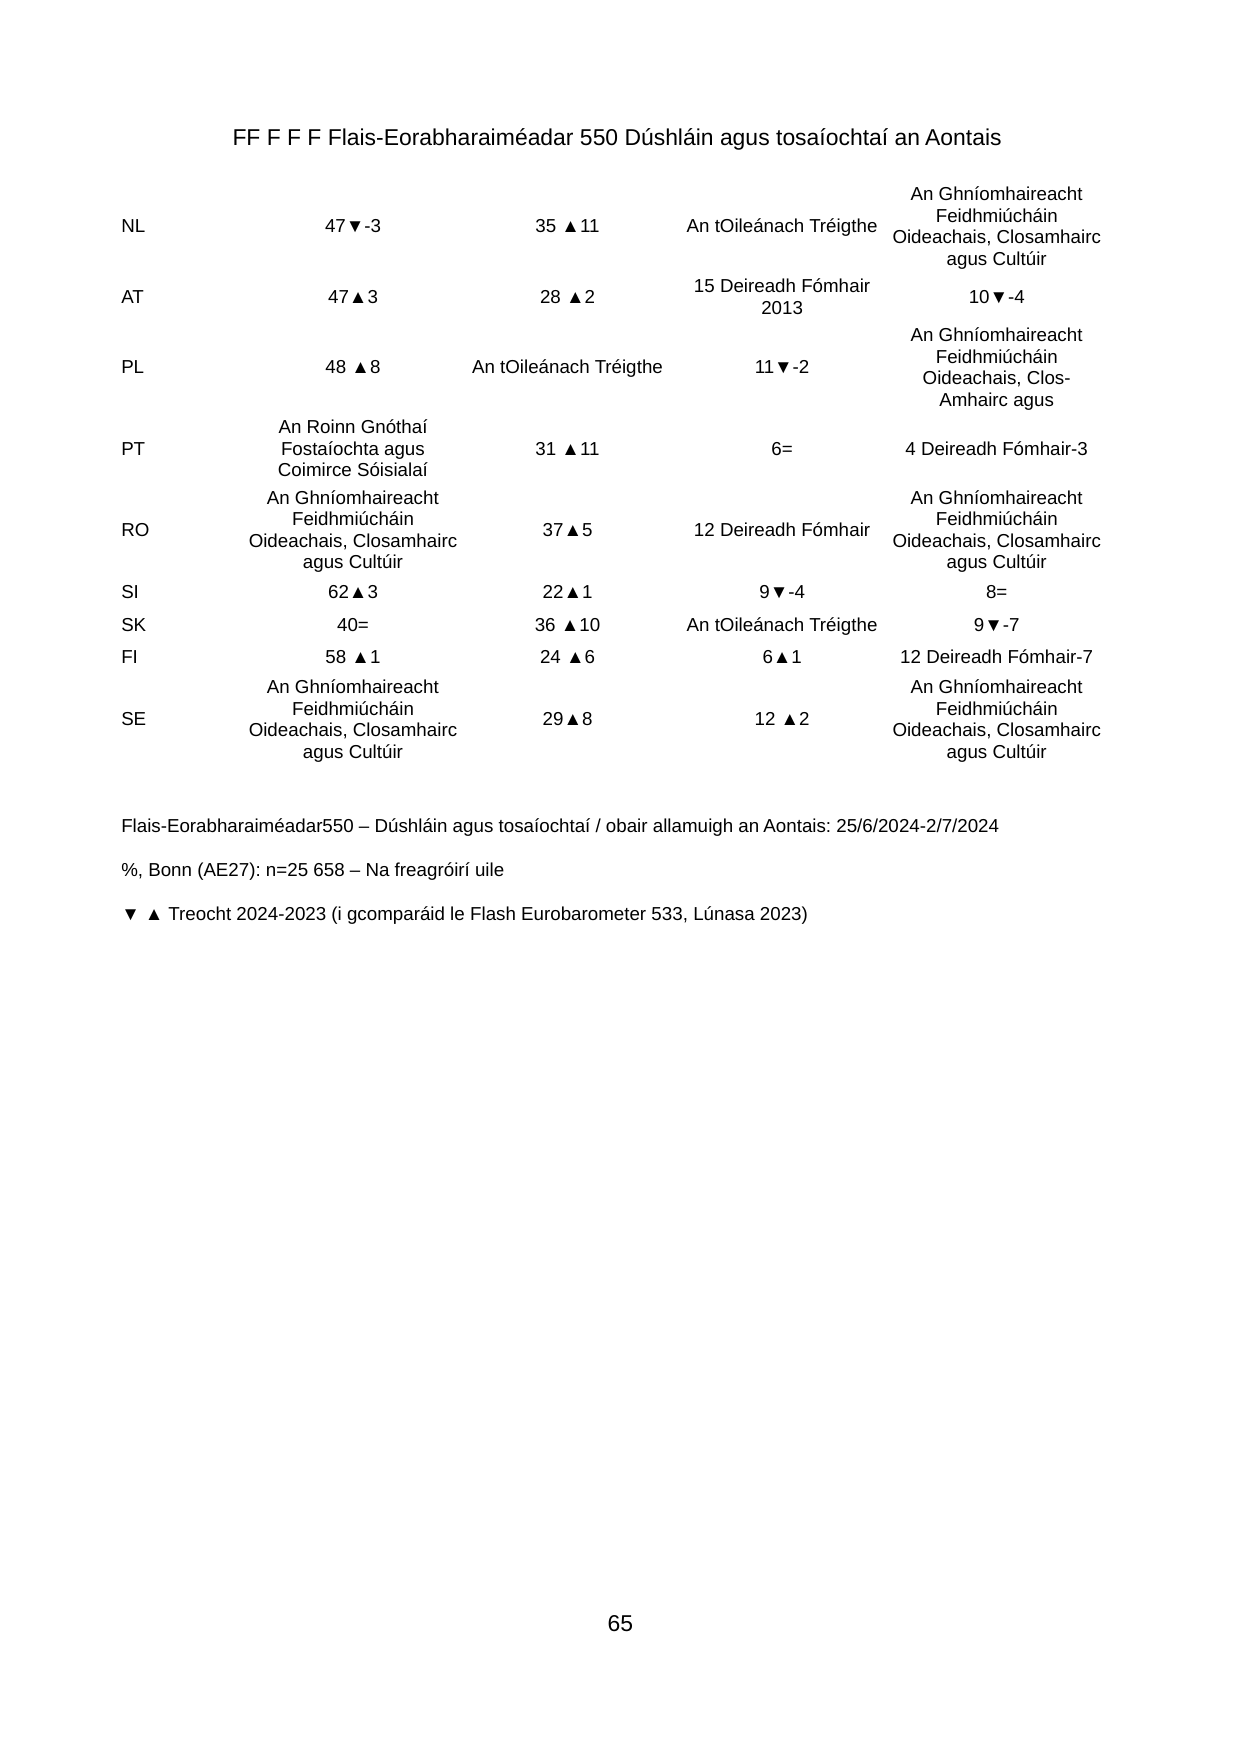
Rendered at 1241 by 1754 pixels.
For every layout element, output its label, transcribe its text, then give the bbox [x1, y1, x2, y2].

table_cell An tOileánach Tréigthe [675, 180, 889, 272]
table_cell [182, 576, 245, 608]
table_cell [182, 272, 245, 321]
table_cell [182, 180, 245, 272]
table_cell [182, 673, 245, 765]
table_cell NL [118, 180, 182, 272]
table_cell [245, 765, 460, 797]
table_cell [889, 765, 1104, 797]
table_cell SK [118, 608, 182, 640]
table_cell 9▼-7 [889, 608, 1104, 640]
table_cell [182, 640, 245, 673]
table_cell 37▲5 [460, 484, 674, 576]
table_cell 4 Deireadh Fómhair-3 [889, 413, 1104, 483]
table_cell 48 ▲8 [245, 321, 460, 413]
table_cell An tOileánach Tréigthe [460, 321, 674, 413]
table_cell 12 Deireadh Fómhair-7 [889, 640, 1104, 673]
table_cell An Ghníomhaireacht Feidhmiúcháin Oideachais, Closamhairc agus Cultúir [889, 180, 1104, 272]
table_cell %, Bonn (AE27): n=25 658 – Na freagróirí uile [118, 853, 1104, 886]
table_cell An Ghníomhaireacht Feidhmiúcháin Oideachais, Closamhairc agus Cultúir [889, 673, 1104, 765]
table_cell 12 Deireadh Fómhair [675, 484, 889, 576]
table_cell 10▼-4 [889, 272, 1104, 321]
table_cell RO [118, 484, 182, 576]
table_cell 35 ▲11 [460, 180, 674, 272]
table_cell FI [118, 640, 182, 673]
table_cell [182, 321, 245, 413]
table_cell 12 ▲2 [675, 673, 889, 765]
table_cell An Ghníomhaireacht Feidhmiúcháin Oideachais, Closamhairc agus Cultúir [245, 484, 460, 576]
table_cell An Roinn Gnóthaí Fostaíochta agus Coimirce Sóisialaí [245, 413, 460, 483]
table_cell ▼ ▲ Treocht 2024-2023 (i gcomparáid le Flash Eurobarometer 533, Lúnasa 2023) [118, 886, 1104, 941]
table_cell [460, 765, 674, 797]
table_cell [118, 765, 182, 797]
table_cell 36 ▲10 [460, 608, 674, 640]
table_cell 47▲3 [245, 272, 460, 321]
table_cell [182, 413, 245, 483]
table_cell 9▼-4 [675, 576, 889, 608]
table_cell An tOileánach Tréigthe [675, 608, 889, 640]
table_cell [182, 484, 245, 576]
table_cell 47▼-3 [245, 180, 460, 272]
table_cell An Ghníomhaireacht Feidhmiúcháin Oideachais, Clos-Amhairc agus [889, 321, 1104, 413]
table_cell 11▼-2 [675, 321, 889, 413]
table_cell 40= [245, 608, 460, 640]
table_cell AT [118, 272, 182, 321]
table_cell [675, 765, 889, 797]
table_cell 8= [889, 576, 1104, 608]
table_cell 29▲8 [460, 673, 674, 765]
table_cell 28 ▲2 [460, 272, 674, 321]
table_cell PT [118, 413, 182, 483]
table_cell 15 Deireadh Fómhair 2013 [675, 272, 889, 321]
table_cell 24 ▲6 [460, 640, 674, 673]
table_cell SE [118, 673, 182, 765]
table_cell An Ghníomhaireacht Feidhmiúcháin Oideachais, Closamhairc agus Cultúir [889, 484, 1104, 576]
table_cell An Ghníomhaireacht Feidhmiúcháin Oideachais, Closamhairc agus Cultúir [245, 673, 460, 765]
table_cell 31 ▲11 [460, 413, 674, 483]
table_cell Flais-Eorabharaiméadar550 – Dúshláin agus tosaíochtaí / obair allamuigh an Aontais: 25/6/2024-2/7/2024 [118, 797, 1104, 853]
table_cell PL [118, 321, 182, 413]
table_cell 22▲1 [460, 576, 674, 608]
table_cell 58 ▲1 [245, 640, 460, 673]
table_cell 62▲3 [245, 576, 460, 608]
table_cell [182, 608, 245, 640]
table_cell 6= [675, 413, 889, 483]
table_cell SI [118, 576, 182, 608]
table_cell [182, 765, 245, 797]
table_cell 6▲1 [675, 640, 889, 673]
